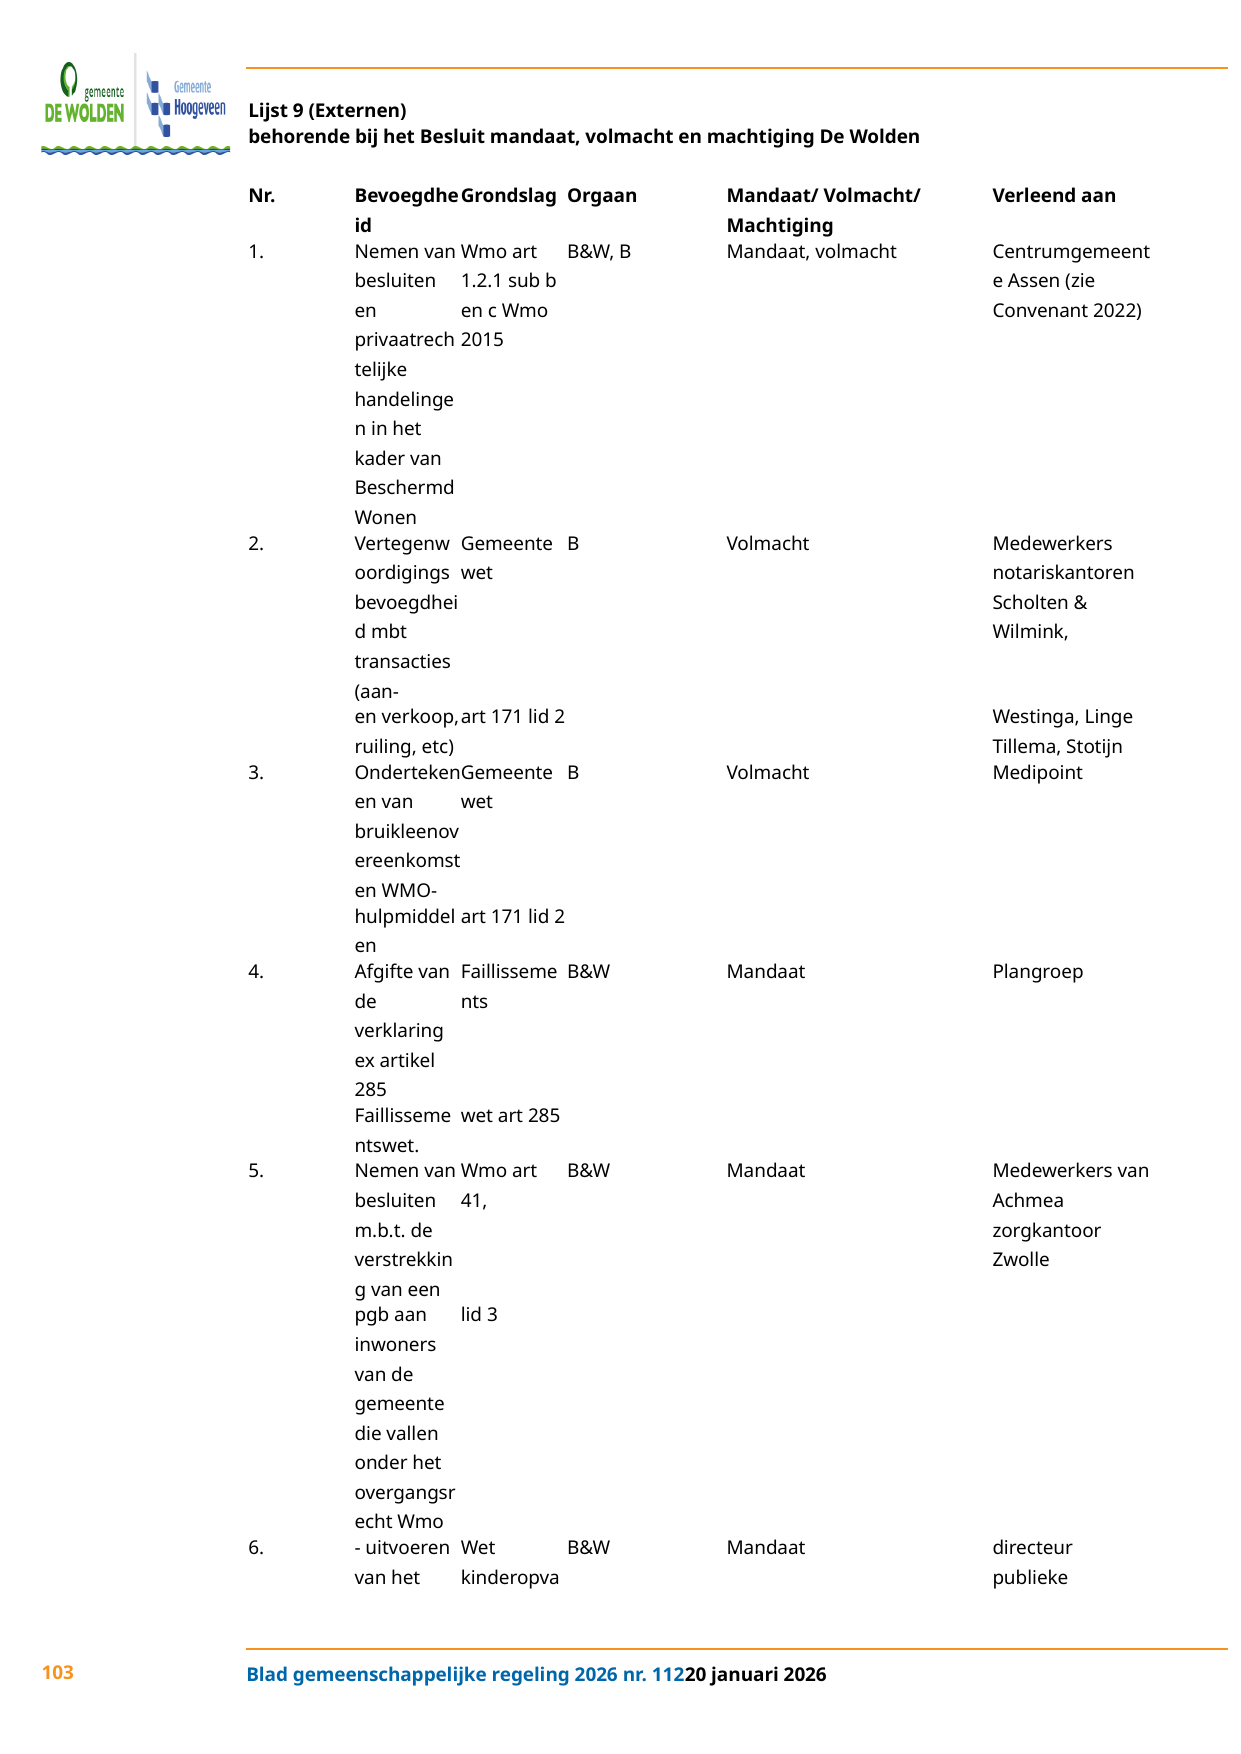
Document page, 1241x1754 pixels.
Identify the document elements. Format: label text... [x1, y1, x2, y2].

table_cell Gemeentewet [461, 530, 567, 703]
table_cell B&W [567, 1158, 726, 1534]
table_header Verleend aan [992, 183, 1152, 238]
table_cell art 171 lid 2 [461, 903, 567, 958]
table_cell B&W [567, 958, 726, 1158]
table_cell wet art 285 [461, 1102, 567, 1158]
text behorende bij het Besluit mandaat, volmacht en machtiging De Wolden [248, 123, 1152, 149]
table_cell Volmacht [726, 759, 992, 958]
table_cell Afgifte van de verklaring ex artikel 285 [354, 958, 461, 1102]
table_cell Mandaat, volmacht [726, 238, 992, 530]
table_cell B&W [567, 1535, 726, 1590]
table_cell - uitvoeren van het [354, 1535, 461, 1590]
table_cell hulpmiddelen [354, 903, 461, 958]
picture [41, 47, 231, 172]
table_cell 2. [248, 530, 354, 759]
table_header Mandaat/ Volmacht/ Machtiging [726, 183, 992, 238]
table_cell lid 3 [461, 1302, 567, 1534]
table_cell Nemen van besluiten en privaatrechtelijke handelingen in het kader van Beschermd Wonen [354, 238, 461, 530]
table_cell 1. [248, 238, 354, 530]
table_header Bevoegdheid [354, 183, 461, 238]
table_cell Mandaat [726, 1535, 992, 1590]
table_cell B&W, B [567, 238, 726, 530]
table_cell Gemeentewet [461, 759, 567, 903]
text Lijst 9 (Externen) [248, 95, 1152, 123]
table_cell Faillissements [461, 958, 567, 1102]
table_cell Wmo art 1.2.1 sub b en c Wmo 2015 [461, 238, 567, 530]
table_cell Medewerkers notariskantoren Scholten & Wilmink, [992, 530, 1152, 703]
table_cell Faillissementswet. [354, 1102, 461, 1158]
table_cell pgb aan inwoners van de gemeente die vallen onder het overgangsrecht Wmo [354, 1302, 461, 1534]
table_cell Wmo art 41, [461, 1158, 567, 1302]
table_cell B [567, 530, 726, 759]
table_cell Ondertekenen van bruikleenovereenkomsten WMO- [354, 759, 461, 903]
table_cell Medipoint [992, 759, 1152, 958]
table_cell Medewerkers van Achmea zorgkantoor Zwolle [992, 1158, 1152, 1534]
table_cell art 171 lid 2 [461, 704, 567, 759]
table_cell 6. [248, 1535, 354, 1590]
table_cell Volmacht [726, 530, 992, 759]
table_cell directeur publieke [992, 1535, 1152, 1590]
table_cell en verkoop, ruiling, etc) [354, 704, 461, 759]
table_cell Nemen van besluiten m.b.t. de verstrekking van een [354, 1158, 461, 1302]
table_cell Plangroep [992, 958, 1152, 1158]
table_cell 5. [248, 1158, 354, 1534]
table_cell Mandaat [726, 958, 992, 1158]
table_cell 4. [248, 958, 354, 1158]
table_cell 3. [248, 759, 354, 958]
table_cell Wet kinderopva [461, 1535, 567, 1590]
table_header Nr. [248, 183, 354, 238]
table_cell Westinga, Linge Tillema, Stotijn [992, 704, 1152, 759]
table_cell Mandaat [726, 1158, 992, 1534]
table_cell Vertegenwoordigingsbevoegdheid mbt transacties (aan- [354, 530, 461, 703]
table_header Orgaan [567, 183, 726, 238]
table_cell B [567, 759, 726, 958]
table_header Grondslag [461, 183, 567, 238]
table_cell Centrumgemeente Assen (zie Convenant 2022) [992, 238, 1152, 530]
